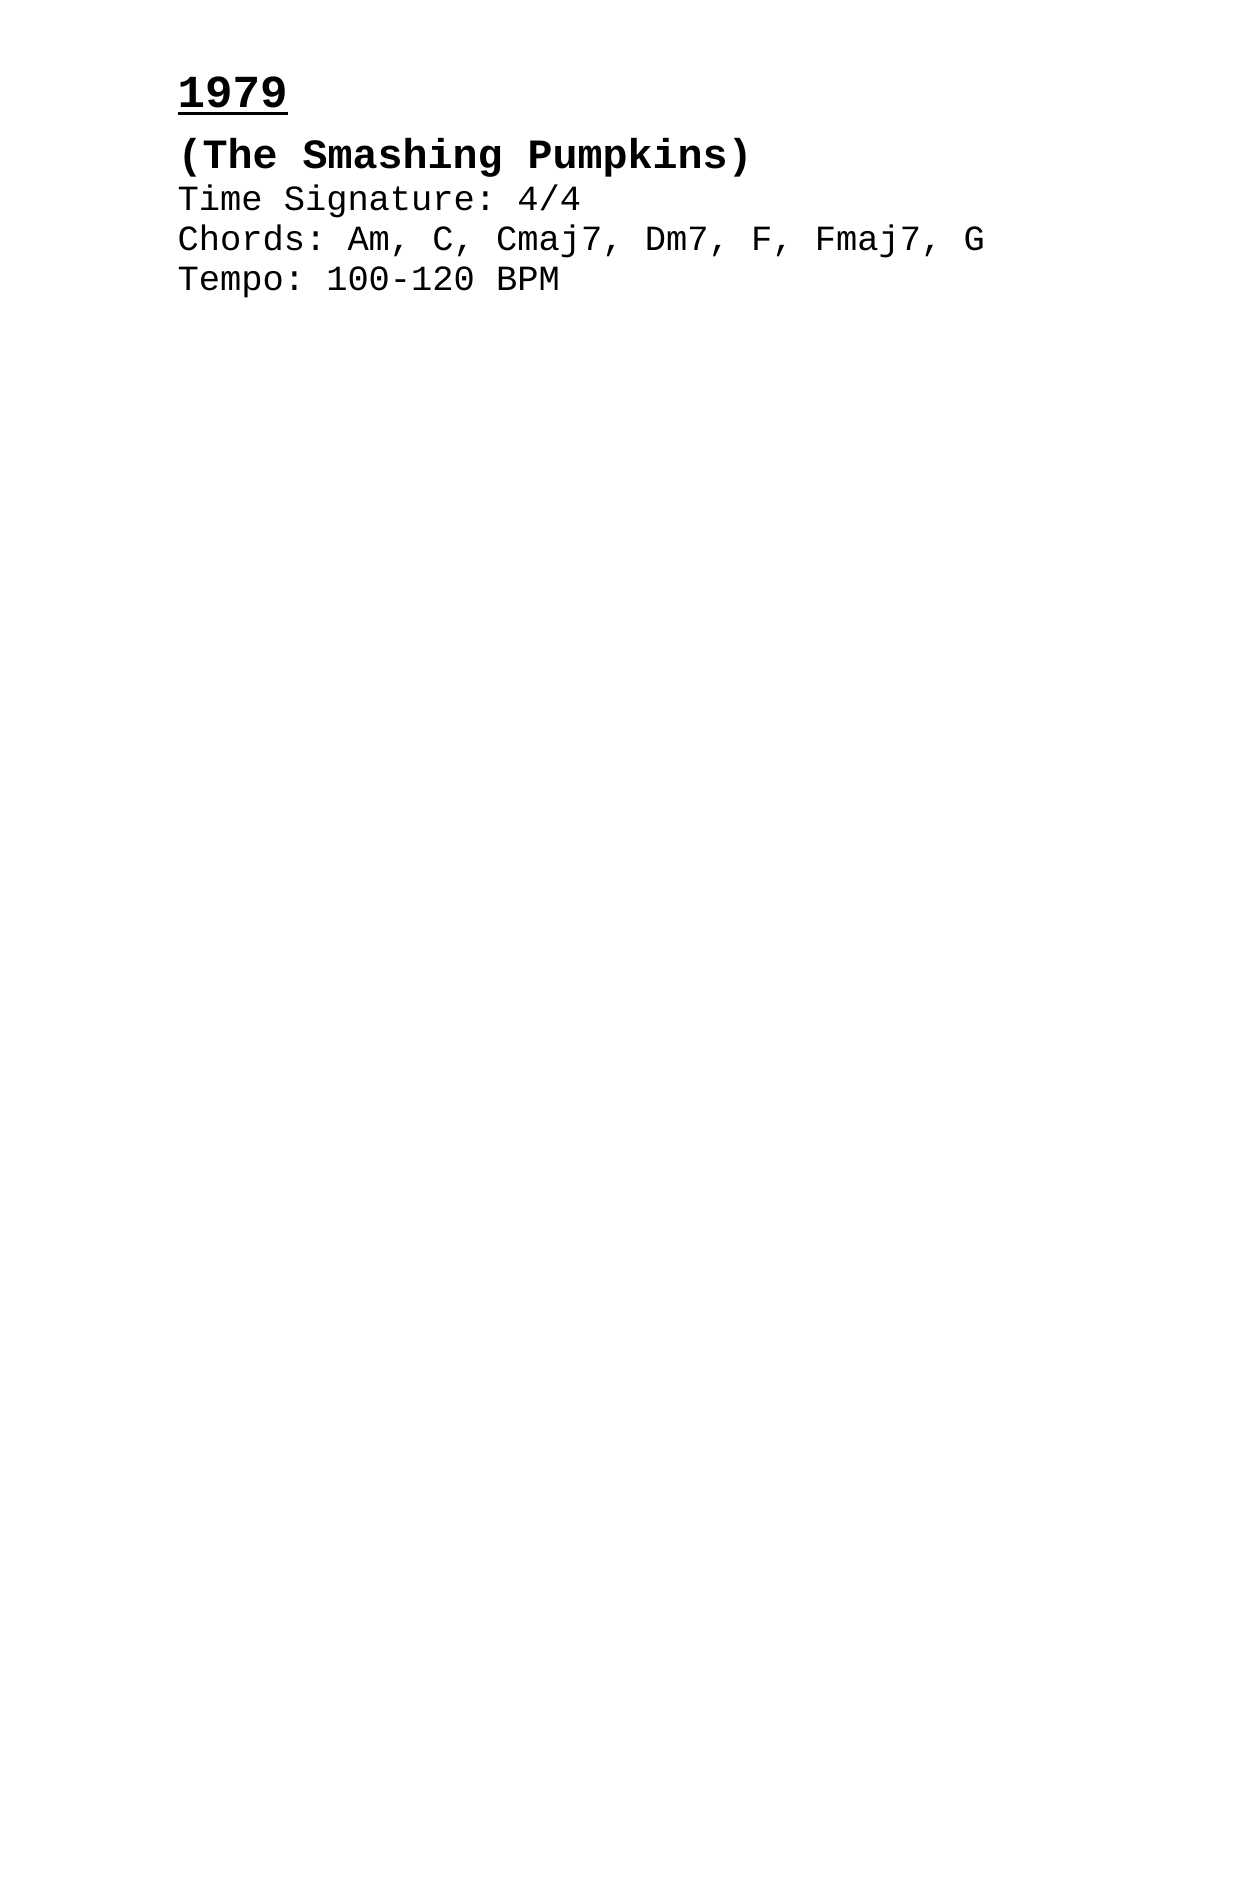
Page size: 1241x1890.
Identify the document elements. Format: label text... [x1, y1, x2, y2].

text Chords: Am, C, Cmaj7, Dm7, F, Fmaj7, G [177, 221, 1196, 261]
text Tempo: 100-120 BPM [177, 261, 1196, 301]
text Time Signature: 4/4 [177, 181, 1196, 221]
subtitle (The Smashing Pumpkins) [177, 134, 1196, 181]
subtitle 1979 [177, 69, 1196, 121]
